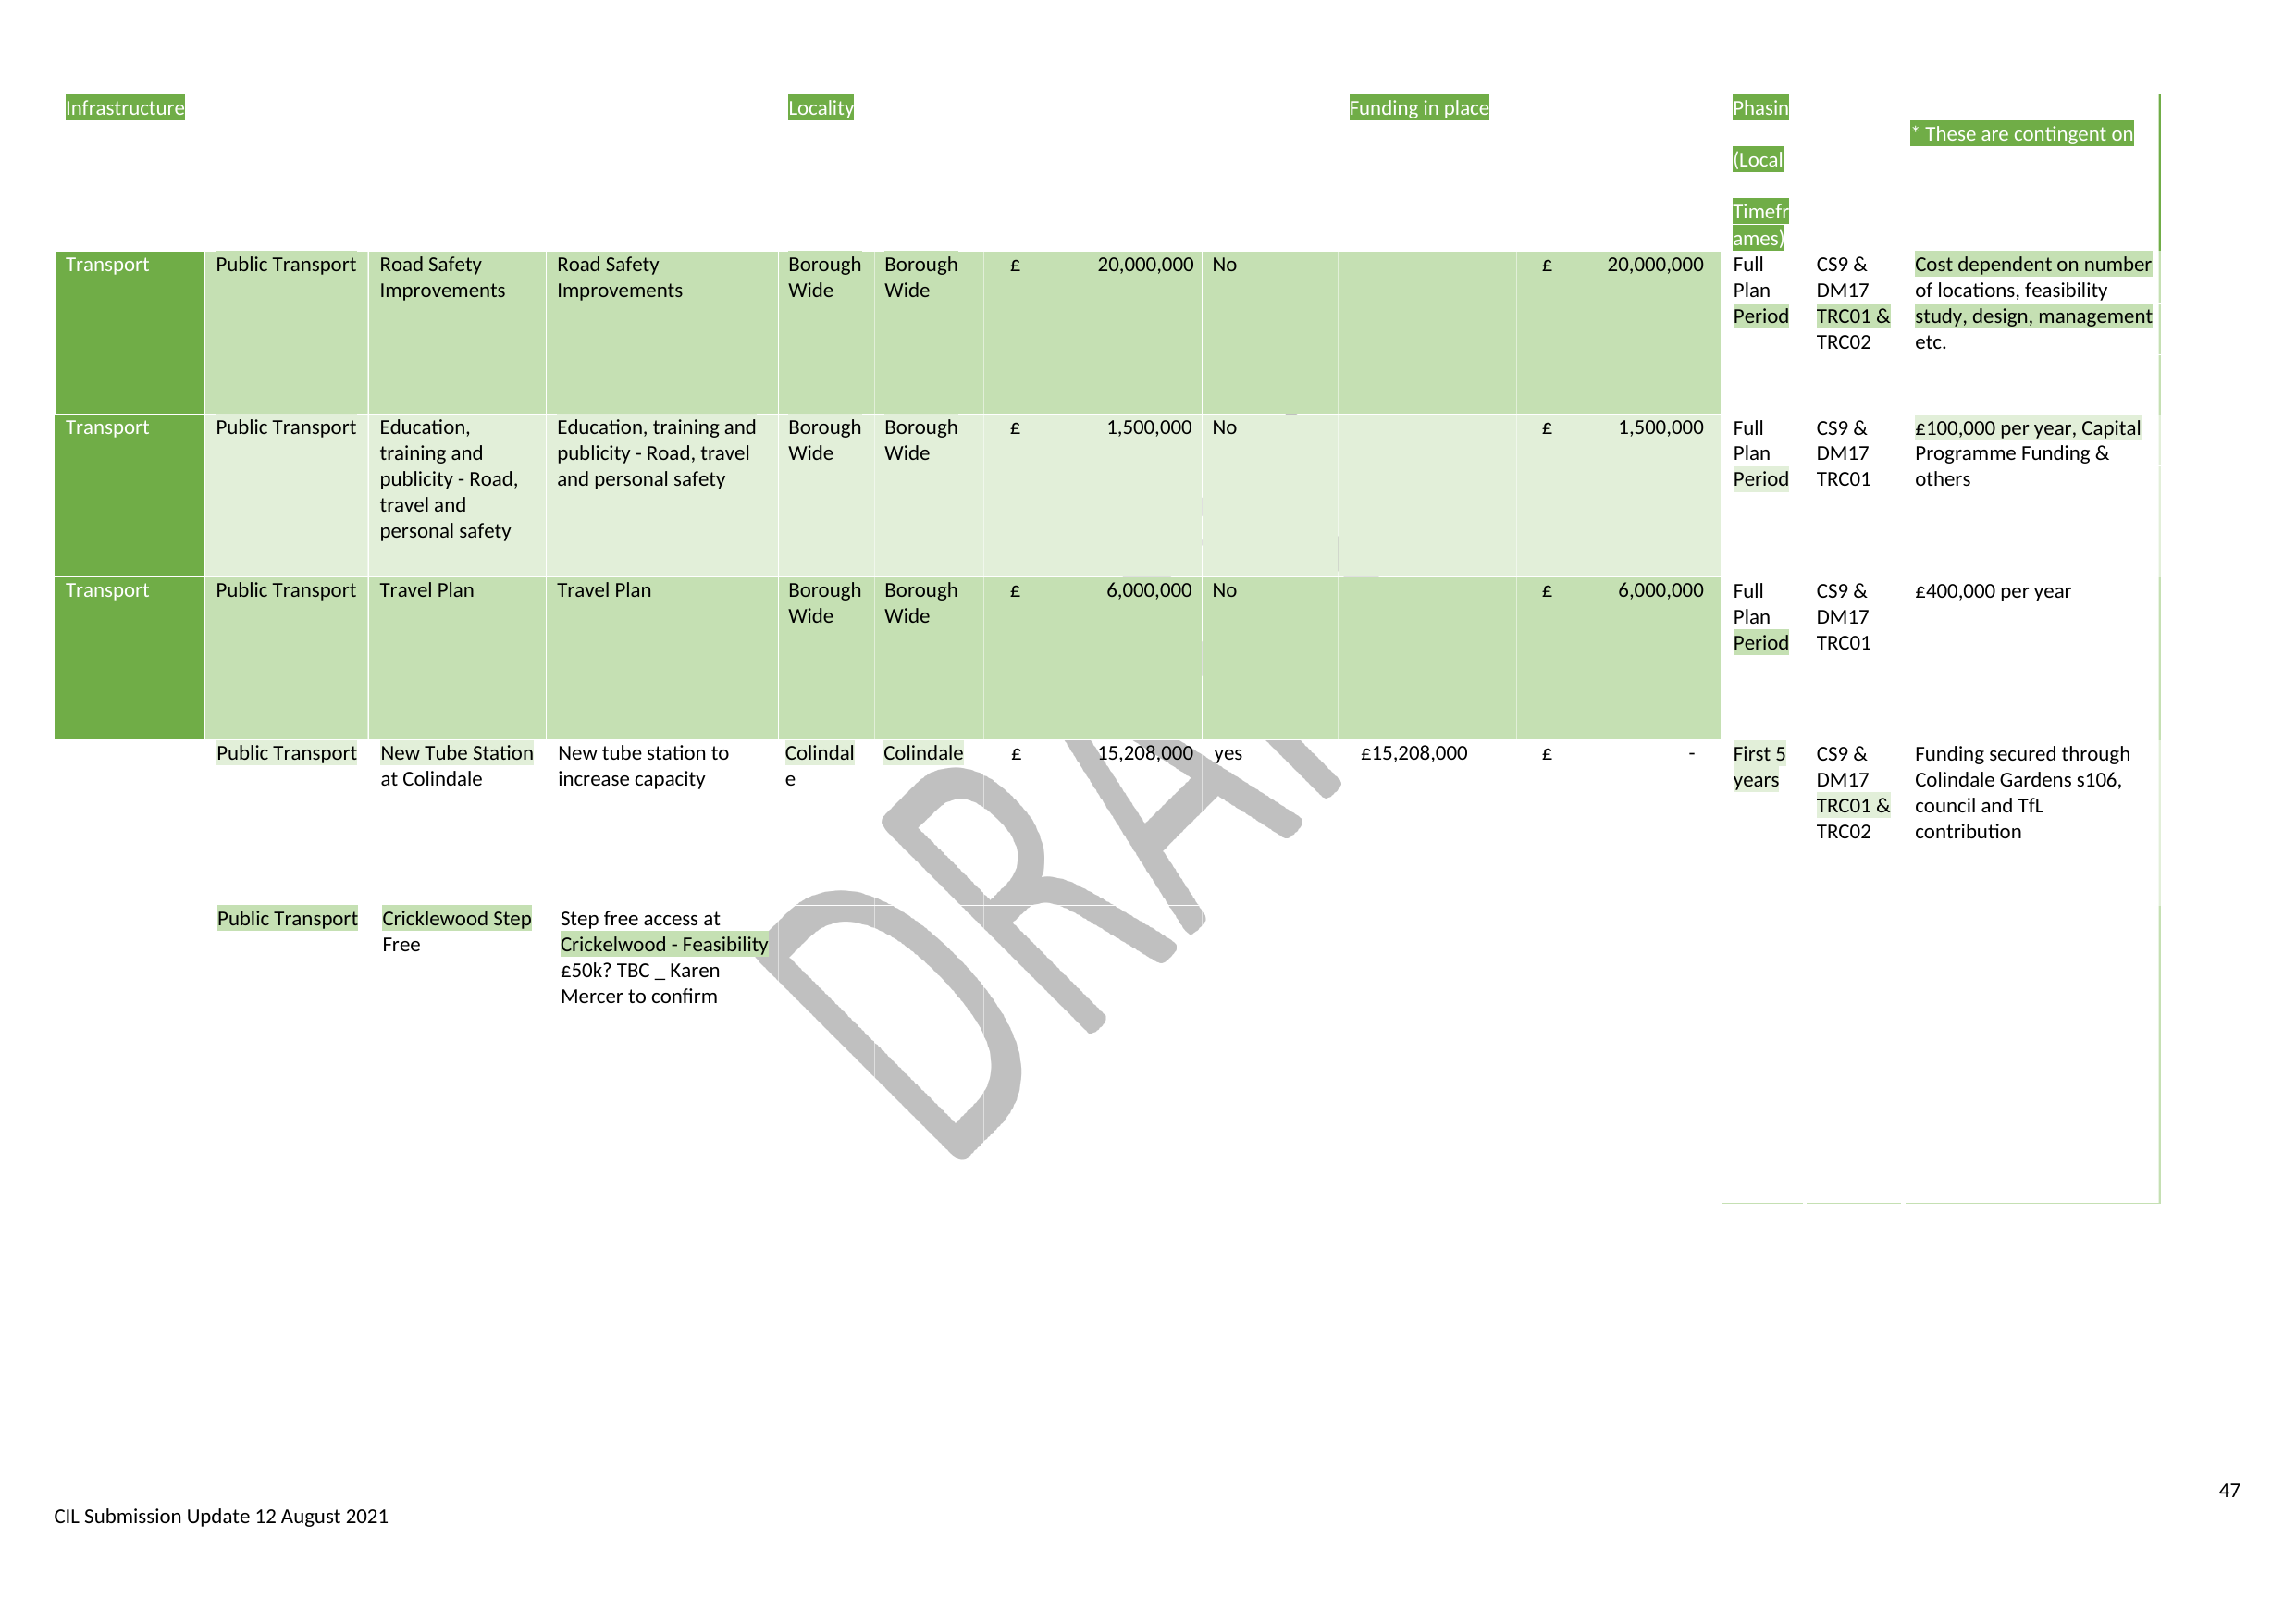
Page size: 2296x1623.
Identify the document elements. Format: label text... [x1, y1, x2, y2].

text CIL Submission Update 12 August 2021 [54, 1503, 2240, 1530]
text 47 [54, 1478, 2240, 1503]
